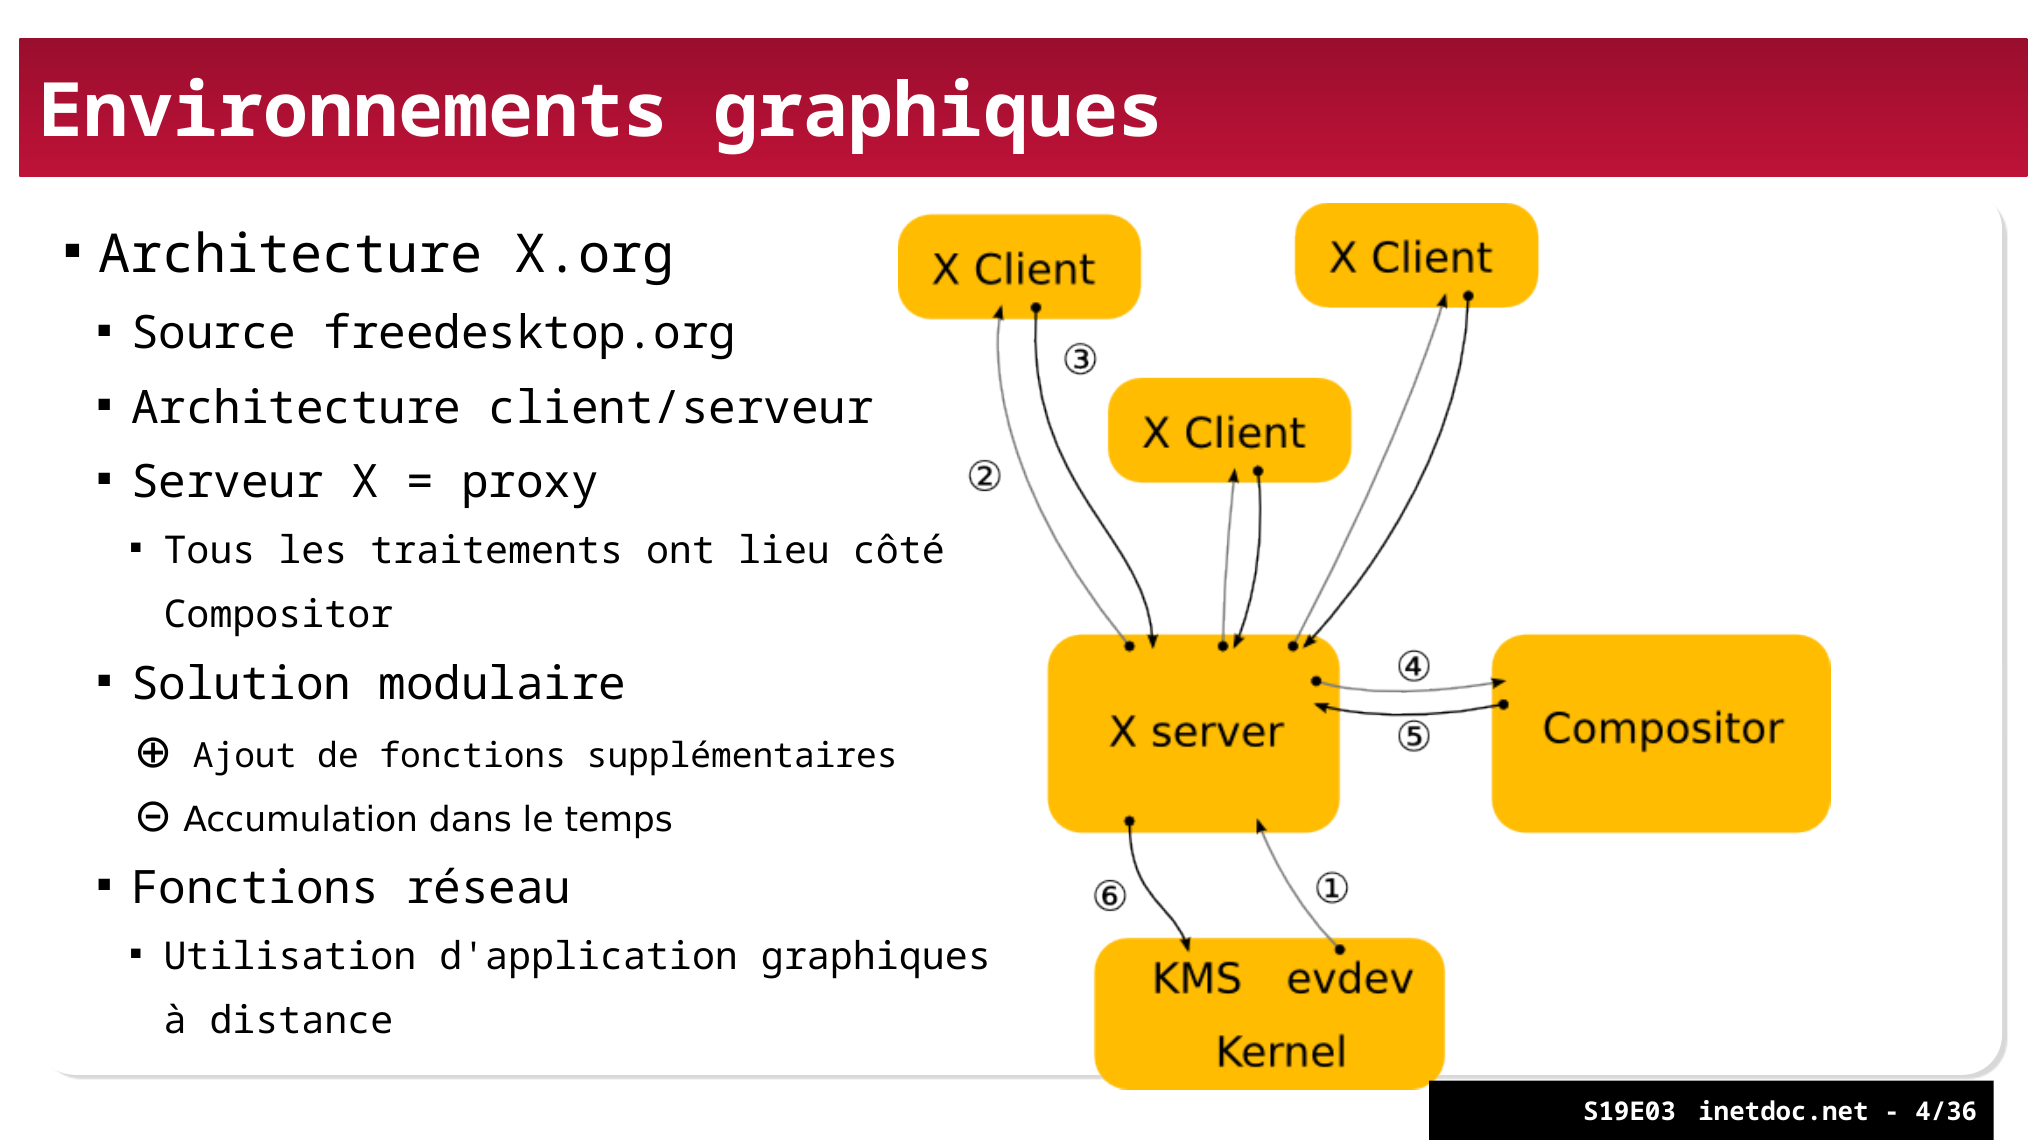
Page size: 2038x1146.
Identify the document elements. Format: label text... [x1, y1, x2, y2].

text_box Architecture X.org Source freedesktop.org Architecture client/serveur Serveur X = proxy Tous les traitements ont lieu côté Compositor Solution modulaire ⊕ Ajout de fonctions supplémentaires ⊝ Accumulation dans le temps Fonctions réseau Utilisation d'application graphiques à distance [35, 188, 2003, 1075]
text_box S19E03 inetdoc.net - <numéro>/36 [1429, 1080, 1994, 1140]
picture [898, 203, 1831, 1090]
text_box Environnements graphiques [19, 38, 2028, 177]
